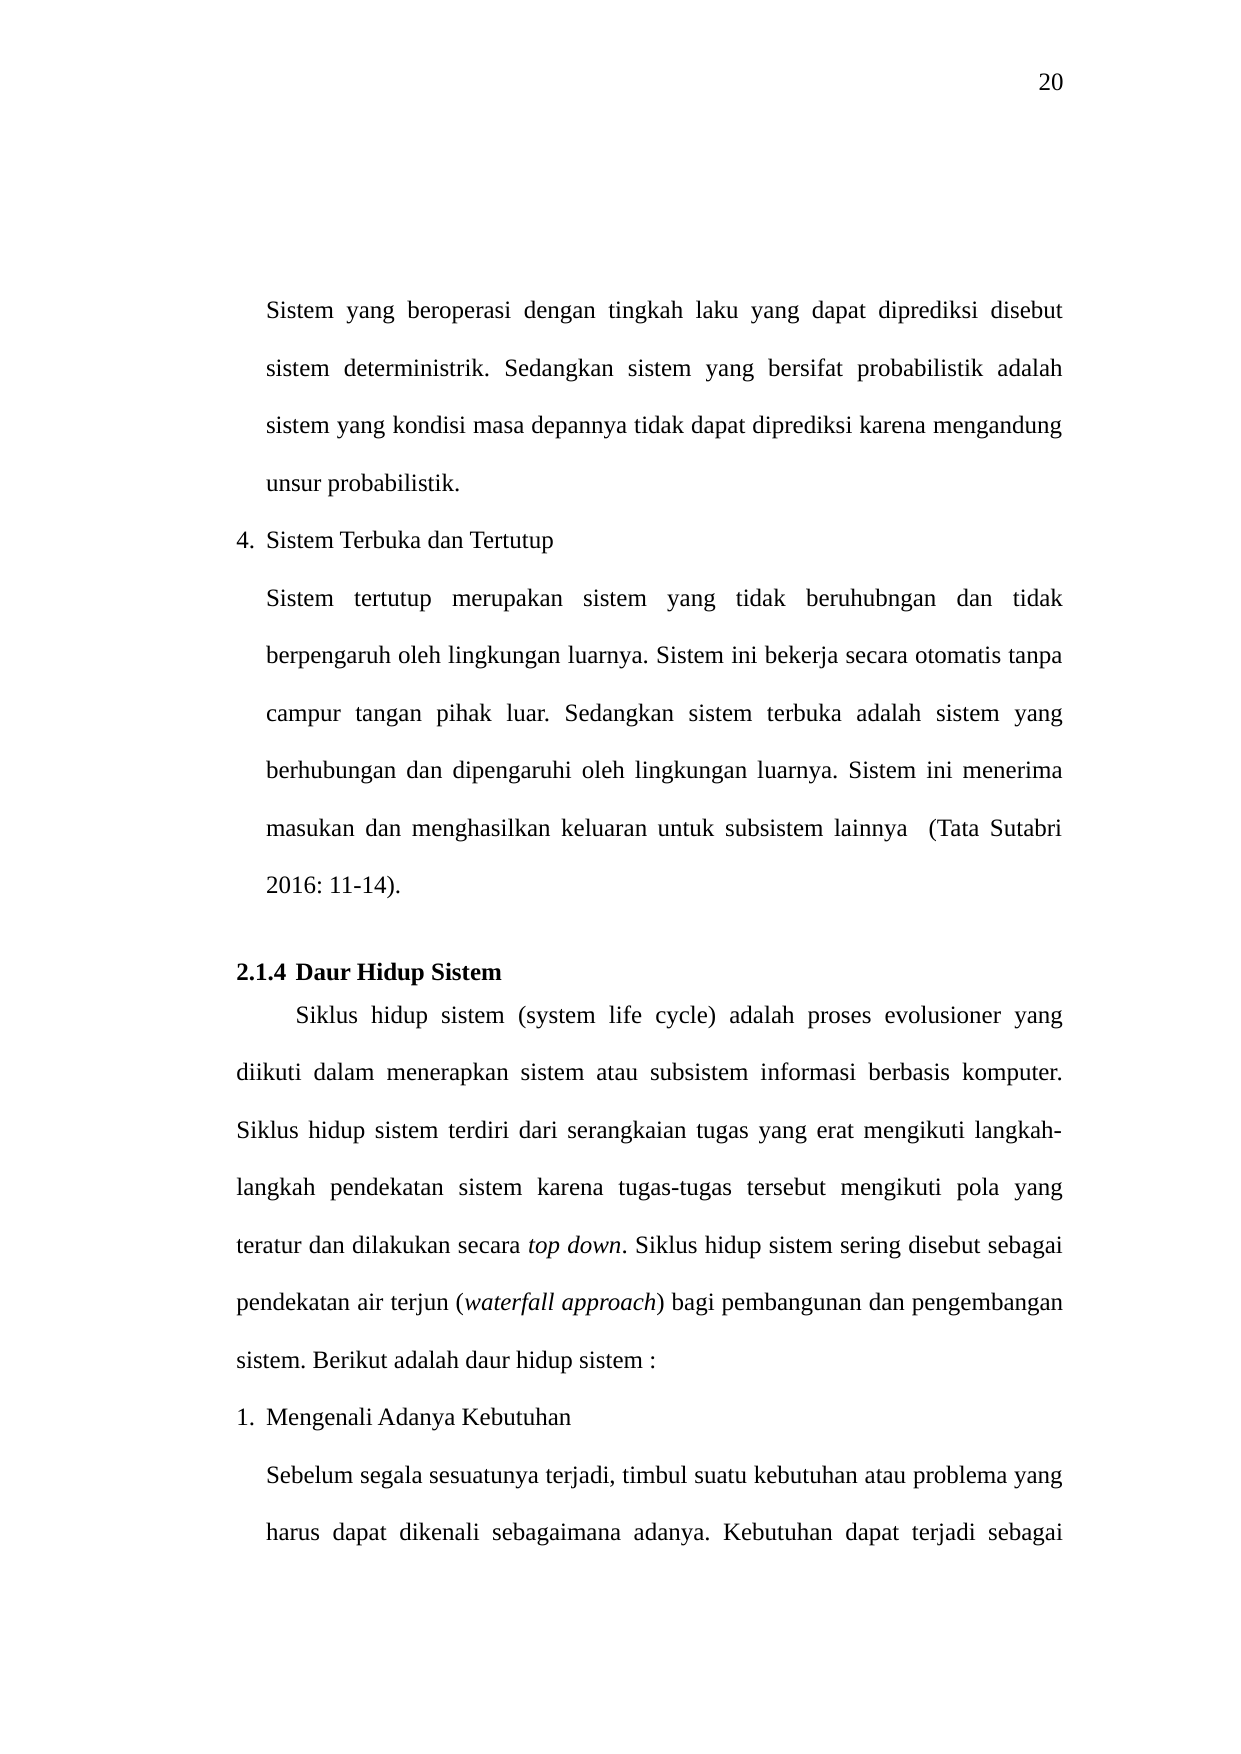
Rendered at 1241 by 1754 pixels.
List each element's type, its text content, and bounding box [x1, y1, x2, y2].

subtitle 2.1.4 Daur Hidup Sistem [236, 957, 1063, 985]
list Sistem Terbuka dan Tertutup [236, 525, 1063, 554]
list Sistem tertutup merupakan sistem yang tidak beruhubngan dan tidak berpengaruh oleh lingkungan luarnya. Sistem ini bekerja secara otomatis tanpa campur tangan pihak luar. Sedangkan sistem terbuka adalah sistem yang berhubungan dan dipengaruhi oleh lingkungan luarnya. Sistem ini menerima masukan dan menghasilkan keluaran untuk subsistem lainnya (Tata Sutabri 2016: 11-14). [236, 583, 1063, 899]
text Siklus hidup sistem (system life cycle) adalah proses evolusioner yang diikuti dalam menerapkan sistem atau subsistem informasi berbasis komputer. Siklus hidup sistem terdiri dari serangkaian tugas yang erat mengikuti langkah-langkah pendekatan sistem karena tugas-tugas tersebut mengikuti pola yang teratur dan dilakukan secara top down. Siklus hidup sistem sering disebut sebagai pendekatan air terjun (waterfall approach) bagi pembangunan dan pengembangan sistem. Berikut adalah daur hidup sistem : [236, 1000, 1063, 1373]
list Mengenali Adanya Kebutuhan [236, 1402, 1063, 1431]
list Sistem yang beroperasi dengan tingkah laku yang dapat diprediksi disebut sistem deterministrik. Sedangkan sistem yang bersifat probabilistik adalah sistem yang kondisi masa depannya tidak dapat diprediksi karena mengandung unsur probabilistik. [236, 295, 1063, 497]
list Sebelum segala sesuatunya terjadi, timbul suatu kebutuhan atau problema yang harus dapat dikenali sebagaimana adanya. Kebutuhan dapat terjadi sebagai [236, 1460, 1063, 1546]
